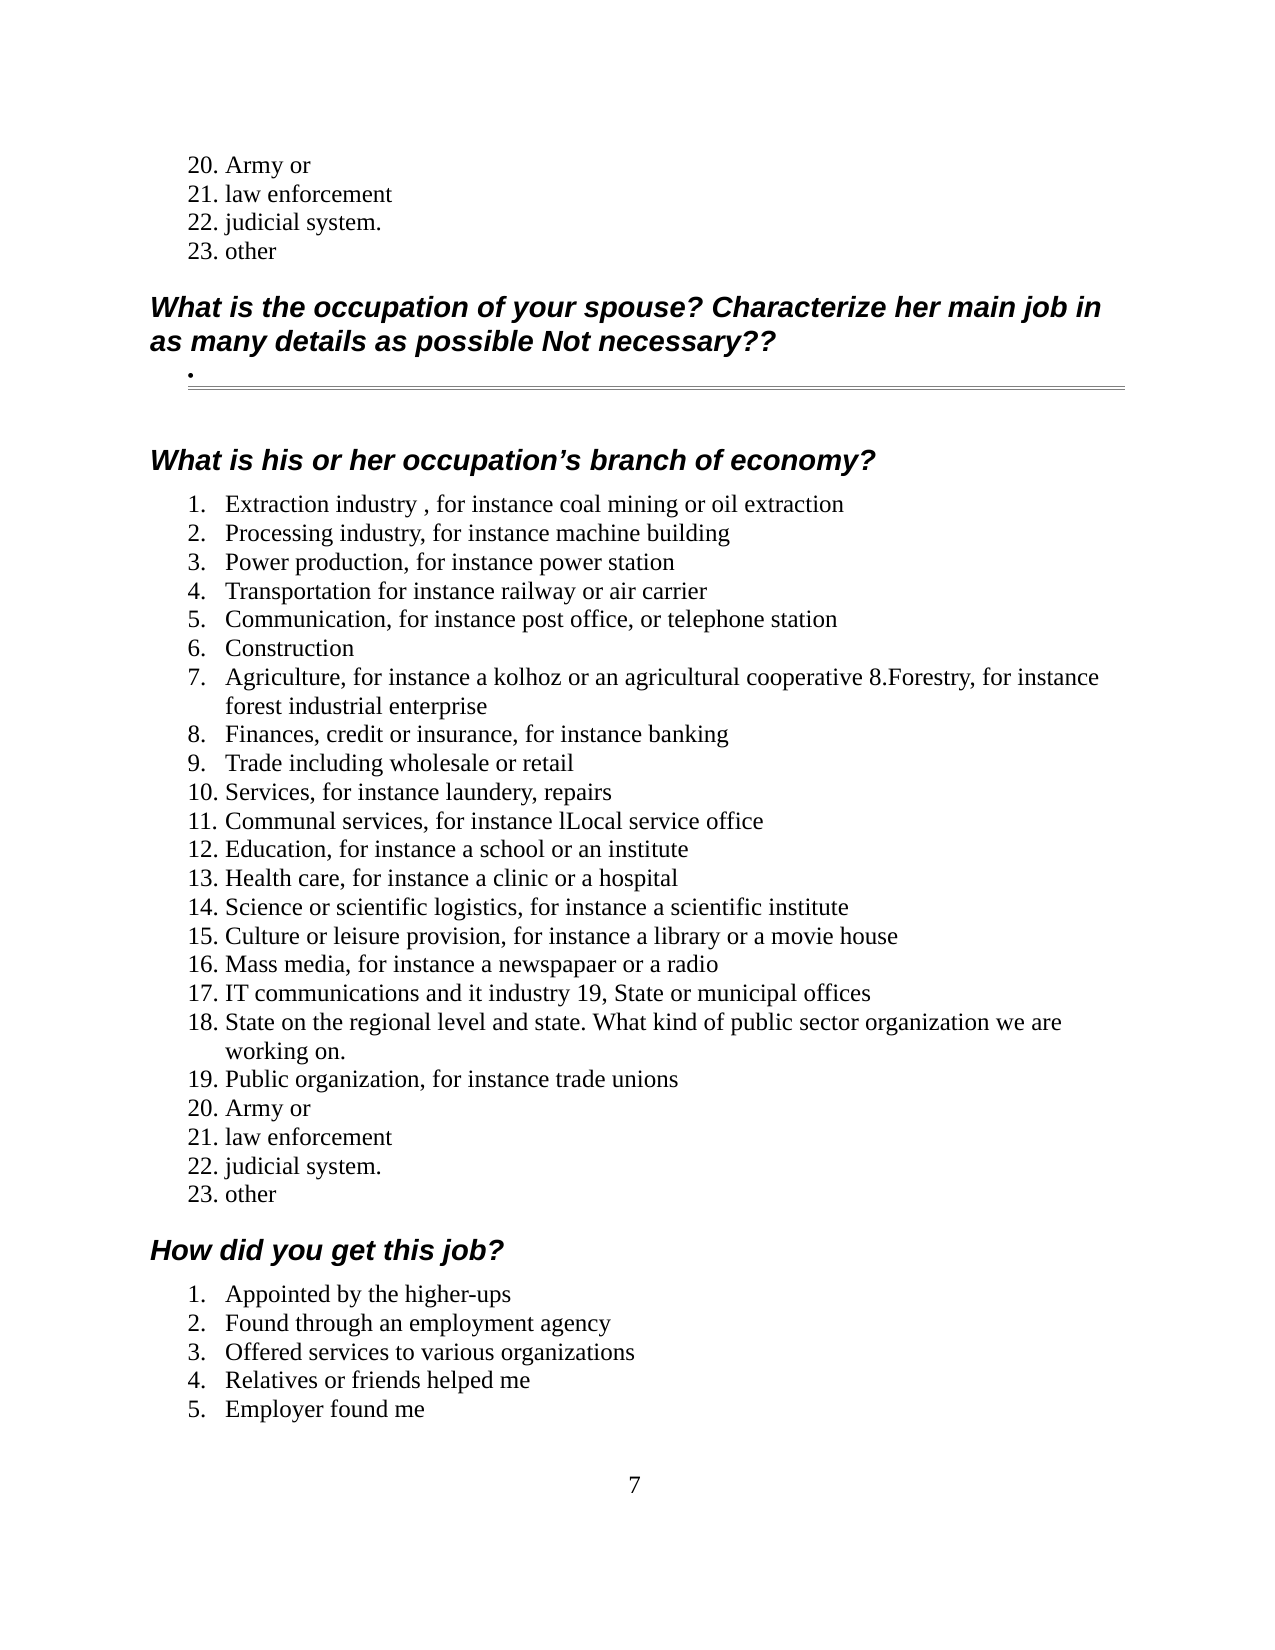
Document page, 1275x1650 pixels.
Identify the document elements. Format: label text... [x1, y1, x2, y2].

list Science or scientific logistics, for instance a scientific institute [187, 892, 1125, 921]
list judicial system. [187, 1151, 1125, 1179]
list Found through an employment agency [187, 1308, 1125, 1337]
list Services, for instance laundery, repairs [187, 777, 1125, 806]
list Transportation for instance railway or air carrier [187, 576, 1125, 604]
list Communal services, for instance lLocal service office [187, 806, 1125, 834]
list other [187, 236, 1125, 265]
list Construction [187, 633, 1125, 662]
list other [187, 1179, 1125, 1208]
list Relatives or friends helped me [187, 1366, 1125, 1394]
list law enforcement [187, 179, 1125, 207]
list Extraction industry , for instance coal mining or oil extraction [187, 489, 1125, 518]
list Agriculture, for instance a kolhoz or an agricultural cooperative 8.Forestry, for instance forest industrial enterprise [187, 662, 1125, 719]
list Mass media, for instance a newspapaer or a radio [187, 949, 1125, 978]
list IT communications and it industry 19, State or municipal offices [187, 978, 1125, 1007]
list Power production, for instance power station [187, 547, 1125, 576]
list Public organization, for instance trade unions [187, 1064, 1125, 1093]
list State on the regional level and state. What kind of public sector organization we are working on. [187, 1007, 1125, 1064]
list Trade including wholesale or retail [187, 748, 1125, 777]
subtitle What is the occupation of your spouse? Characterize her main job in as many details as possible Not necessary?? [150, 290, 1125, 357]
list law enforcement [187, 1122, 1125, 1151]
list Culture or leisure provision, for instance a library or a movie house [187, 921, 1125, 949]
list Offered services to various organizations [187, 1337, 1125, 1366]
list Army or [187, 1093, 1125, 1122]
list Army or [187, 150, 1125, 179]
list Finances, credit or insurance, for instance banking [187, 719, 1125, 748]
list judicial system. [187, 207, 1125, 236]
list Processing industry, for instance machine building [187, 518, 1125, 547]
list Communication, for instance post office, or telephone station [187, 604, 1125, 633]
subtitle What is his or her occupation’s branch of economy? [150, 443, 1125, 477]
subtitle How did you get this job? [150, 1233, 1125, 1267]
list Health care, for instance a clinic or a hospital [187, 863, 1125, 892]
list Employer found me [187, 1394, 1125, 1423]
list Appointed by the higher-ups [187, 1279, 1125, 1308]
list Education, for instance a school or an institute [187, 834, 1125, 863]
